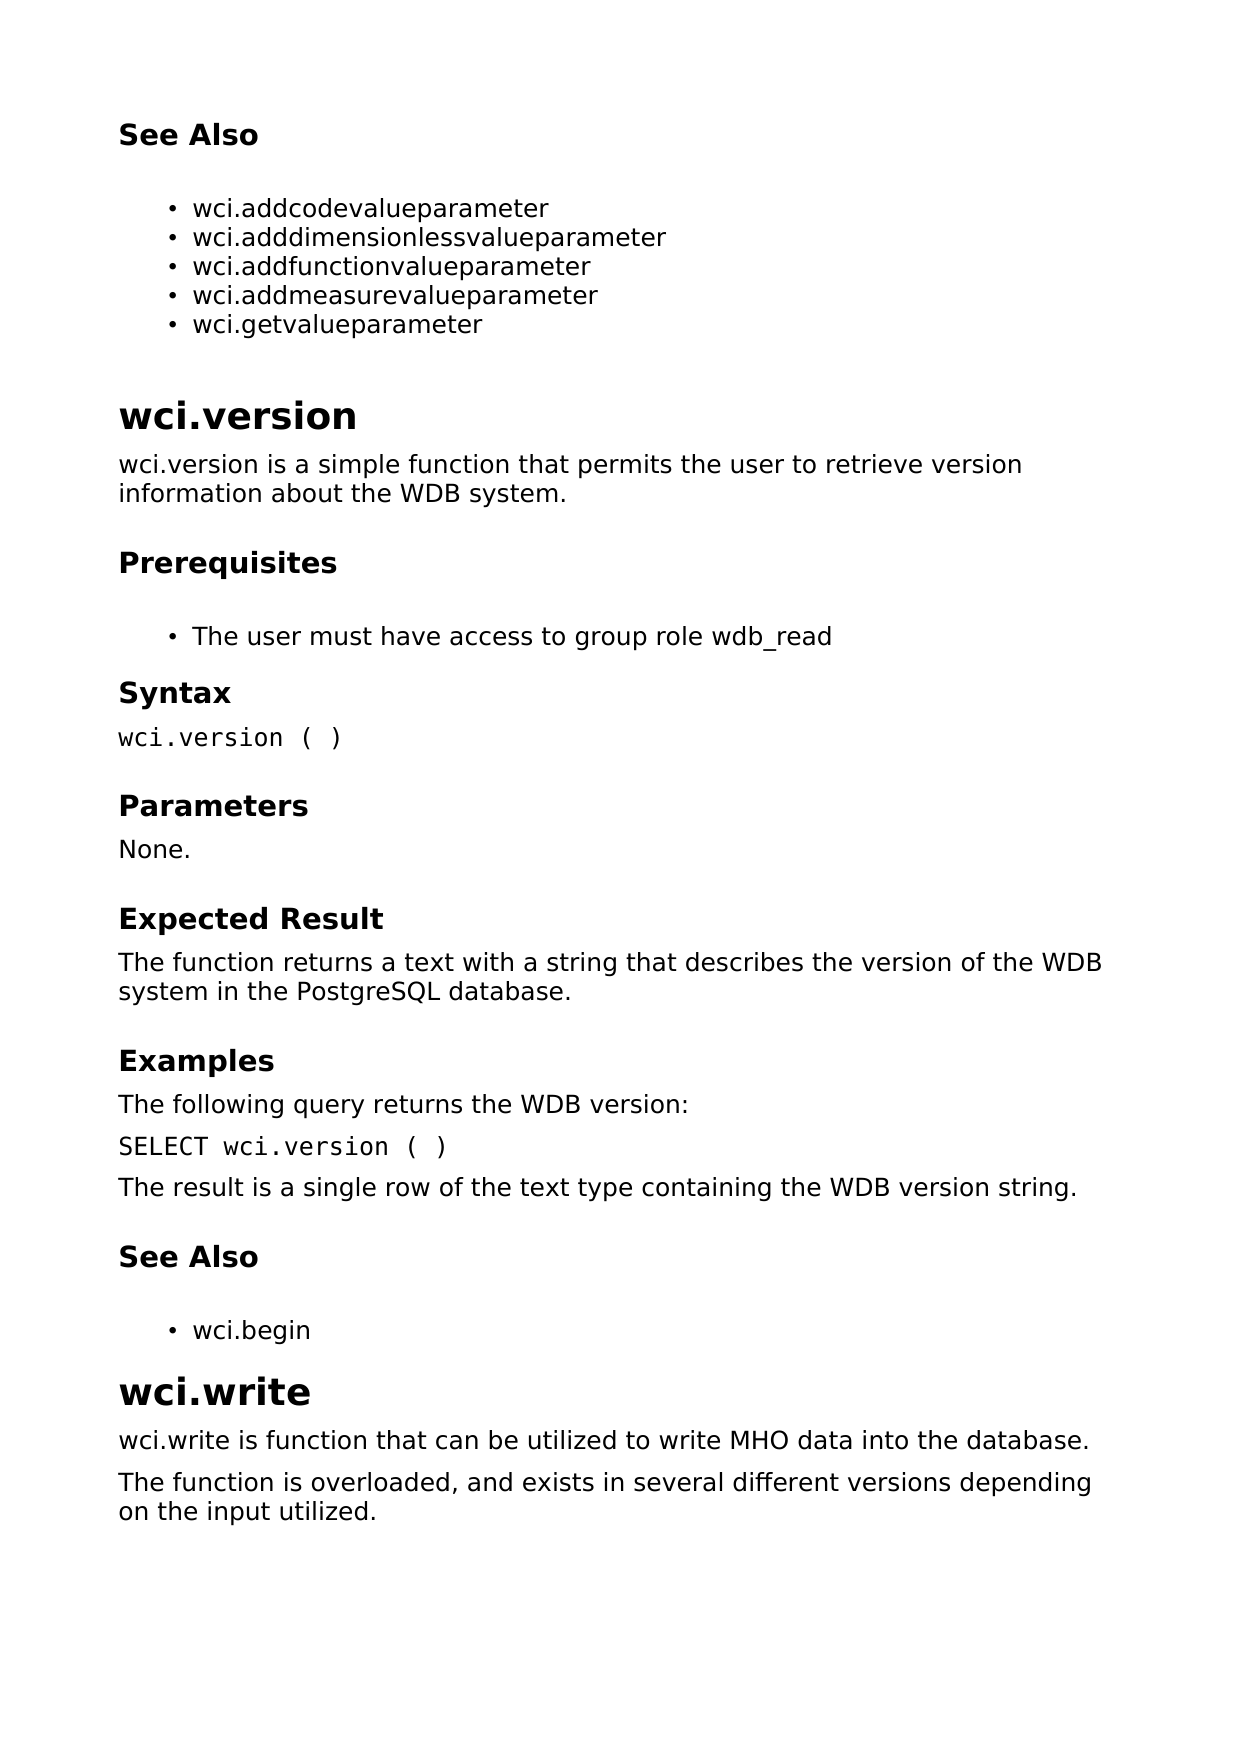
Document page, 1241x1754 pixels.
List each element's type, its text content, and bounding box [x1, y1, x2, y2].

list wci.begin [177, 1316, 1122, 1345]
list wci.adddimensionlessvalueparameter [177, 223, 1122, 252]
subtitle Syntax [118, 676, 1122, 710]
subtitle Examples [118, 1044, 1122, 1078]
text The following query returns the WDB version: [118, 1091, 1122, 1120]
subtitle Prerequisites [118, 546, 1122, 580]
text The function returns a text with a string that describes the version of the WDB system in the PostgreSQL database. [118, 948, 1122, 1007]
subtitle wci.write [118, 1370, 1122, 1414]
text The result is a single row of the text type containing the WDB version string. [118, 1173, 1122, 1202]
text SELECT wci.version ( ) [118, 1132, 1122, 1162]
text None. [118, 835, 1122, 864]
subtitle wci.version [118, 394, 1122, 438]
subtitle Expected Result [118, 902, 1122, 936]
list wci.addmeasurevalueparameter [177, 282, 1122, 311]
text wci.write is function that can be utilized to write MHO data into the database. [118, 1426, 1122, 1455]
list wci.getvalueparameter [177, 311, 1122, 340]
text The function is overloaded, and exists in several different versions depending on the input utilized. [118, 1468, 1122, 1526]
list The user must have access to group role wdb_read [177, 622, 1122, 651]
text wci.version ( ) [118, 723, 1122, 752]
subtitle See Also [118, 1240, 1122, 1274]
text wci.version is a simple function that permits the user to retrieve version information about the WDB system. [118, 451, 1122, 509]
subtitle Parameters [118, 789, 1122, 823]
subtitle See Also [118, 118, 1122, 152]
list wci.addcodevalueparameter [177, 194, 1122, 223]
list wci.addfunctionvalueparameter [177, 252, 1122, 282]
